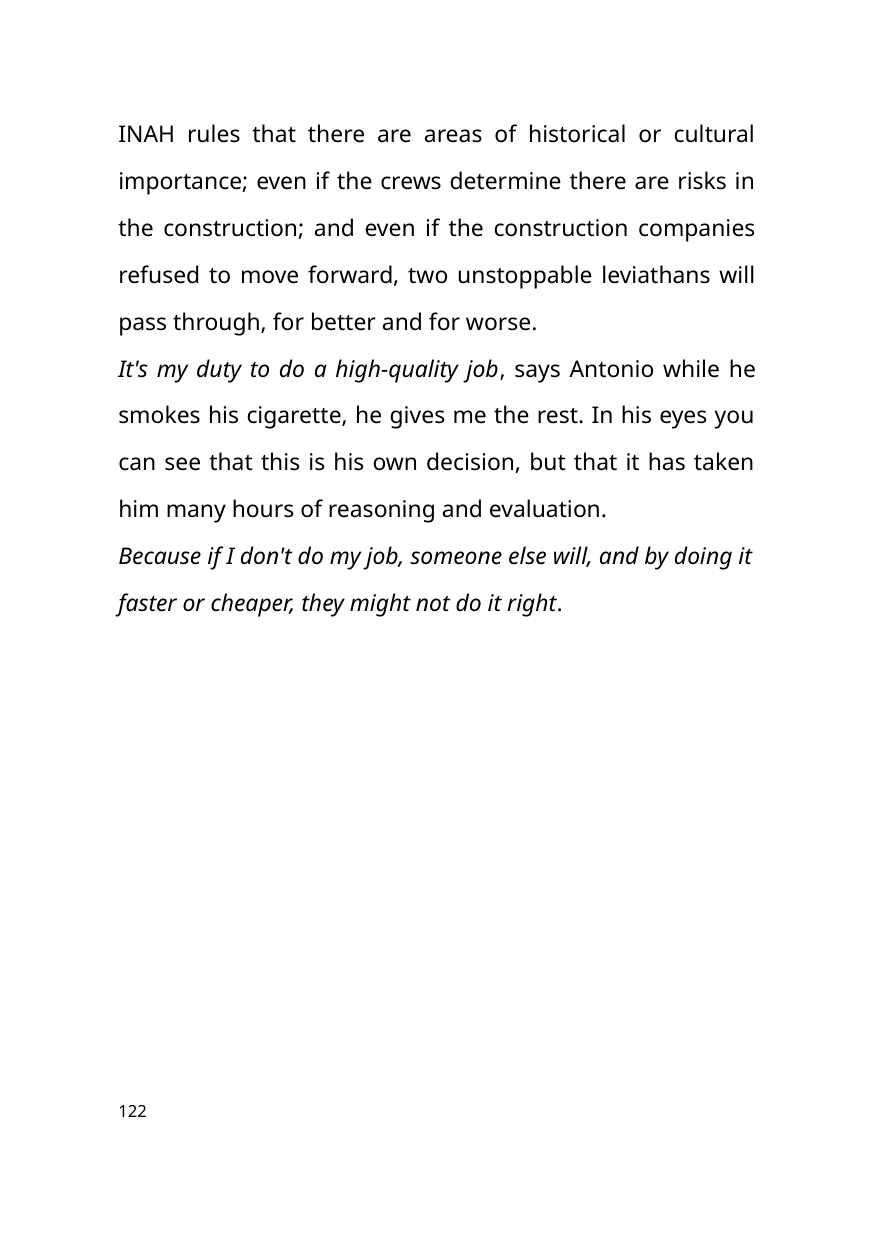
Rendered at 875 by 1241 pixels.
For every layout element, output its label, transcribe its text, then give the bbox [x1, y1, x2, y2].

text INAH rules that there are areas of historical or cultural importance; even if the crews determine there are risks in the construction; and even if the construction companies refused to move forward, two unstoppable leviathans will pass through, for better and for worse. [118, 118, 756, 337]
text Because if I don't do my job, someone else will, and by doing it faster or cheaper, they might not do it right. [118, 540, 756, 618]
text It's my duty to do a high-quality job, says Antonio while he smokes his cigarette, he gives me the rest. In his eyes you can see that this is his own decision, but that it has taken him many hours of reasoning and evaluation. [118, 352, 756, 524]
